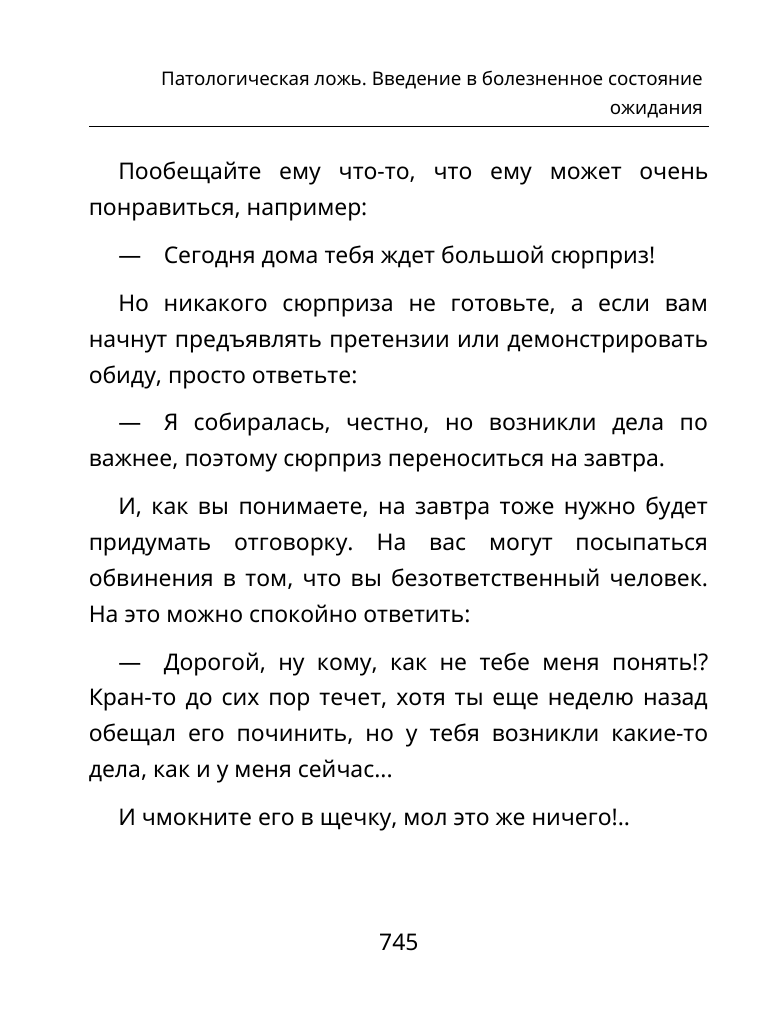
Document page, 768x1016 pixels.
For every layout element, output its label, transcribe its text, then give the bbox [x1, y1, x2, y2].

list Сегодня дома тебя ждет большой сюрприз! [88, 239, 709, 270]
text Но никакого сюрприза не готовьте, а если вам начнут предъявлять претензии или демонстрировать обиду, просто ответьте: [88, 287, 709, 390]
text И чмокните его в щечку, мол это же ничего!.. [88, 801, 709, 832]
list Я собиралась, честно, но возникли дела по важнее, поэтому сюрприз переноситься на завтра. [88, 406, 709, 473]
list Дорогой, ну кому, как не тебе меня понять!? Кран-то до сих пор течет, хотя ты еще неделю назад обещал его починить, но у тебя возникли какие-то дела, как и у меня сейчас... [88, 645, 709, 784]
text И, как вы понимаете, на завтра тоже нужно будет придумать отговорку. На вас могут посыпаться обвинения в том, что вы безответственный человек. На это можно спокойно ответить: [88, 490, 709, 629]
text Пообещайте ему что-то, что ему может очень понравиться, например: [88, 155, 709, 222]
